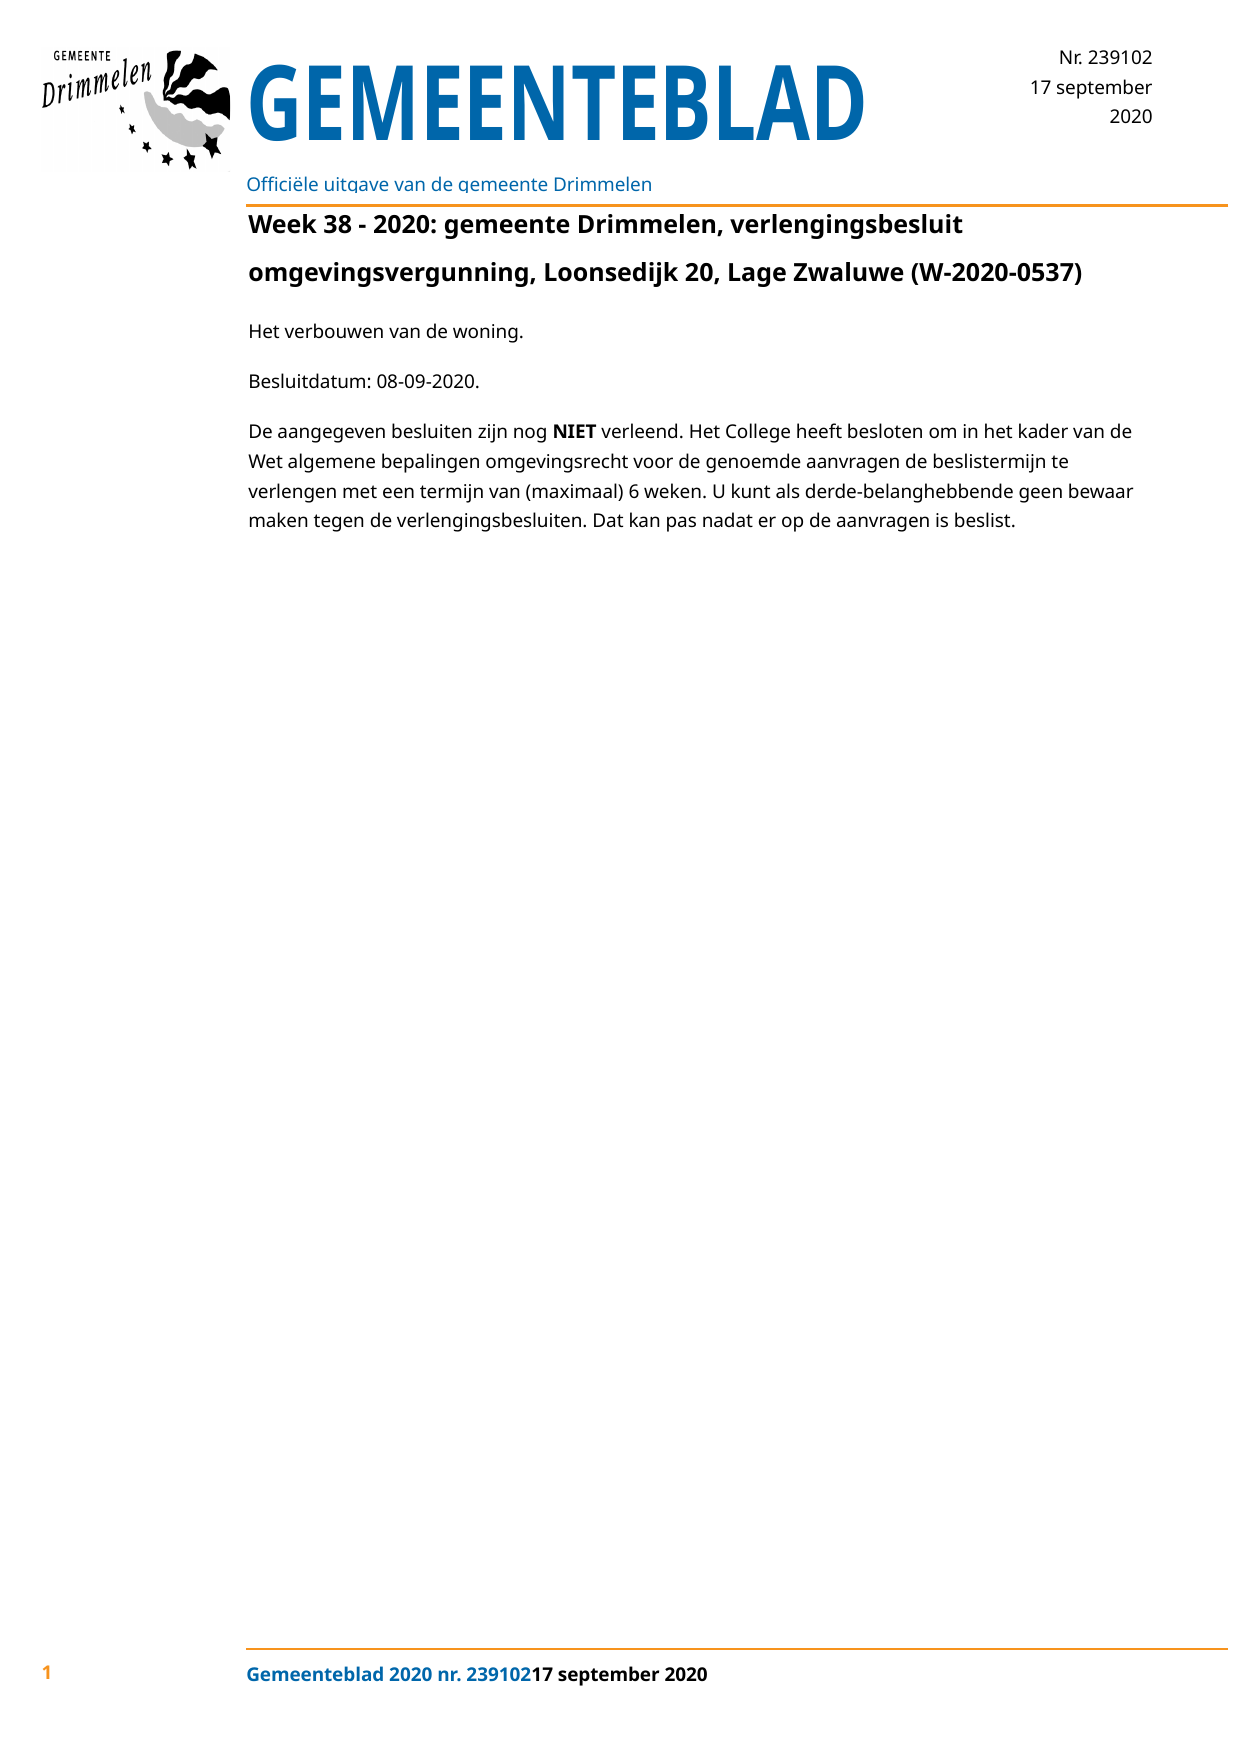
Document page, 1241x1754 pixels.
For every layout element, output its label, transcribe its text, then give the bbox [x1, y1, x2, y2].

picture [41, 47, 231, 172]
text Besluitdatum: 08-09-2020. [248, 368, 1152, 394]
text Het verbouwen van de woning. [248, 318, 1152, 344]
text De aangegeven besluiten zijn nog NIET verleend. Het College heeft besloten om in het kader van de Wet algemene bepalingen omgevingsrecht voor de genoemde aanvragen de beslistermijn te verlengen met een termijn van (maximaal) 6 weken. U kunt als derde-belanghebbende geen bewaar maken tegen de verlengingsbesluiten. Dat kan pas nadat er op de aanvragen is beslist. [248, 419, 1152, 533]
text Week 38 - 2020: gemeente Drimmelen, verlengingsbesluit omgevingsvergunning, Loonsedijk 20, Lage Zwaluwe (W-2020-0537) [248, 207, 1152, 288]
